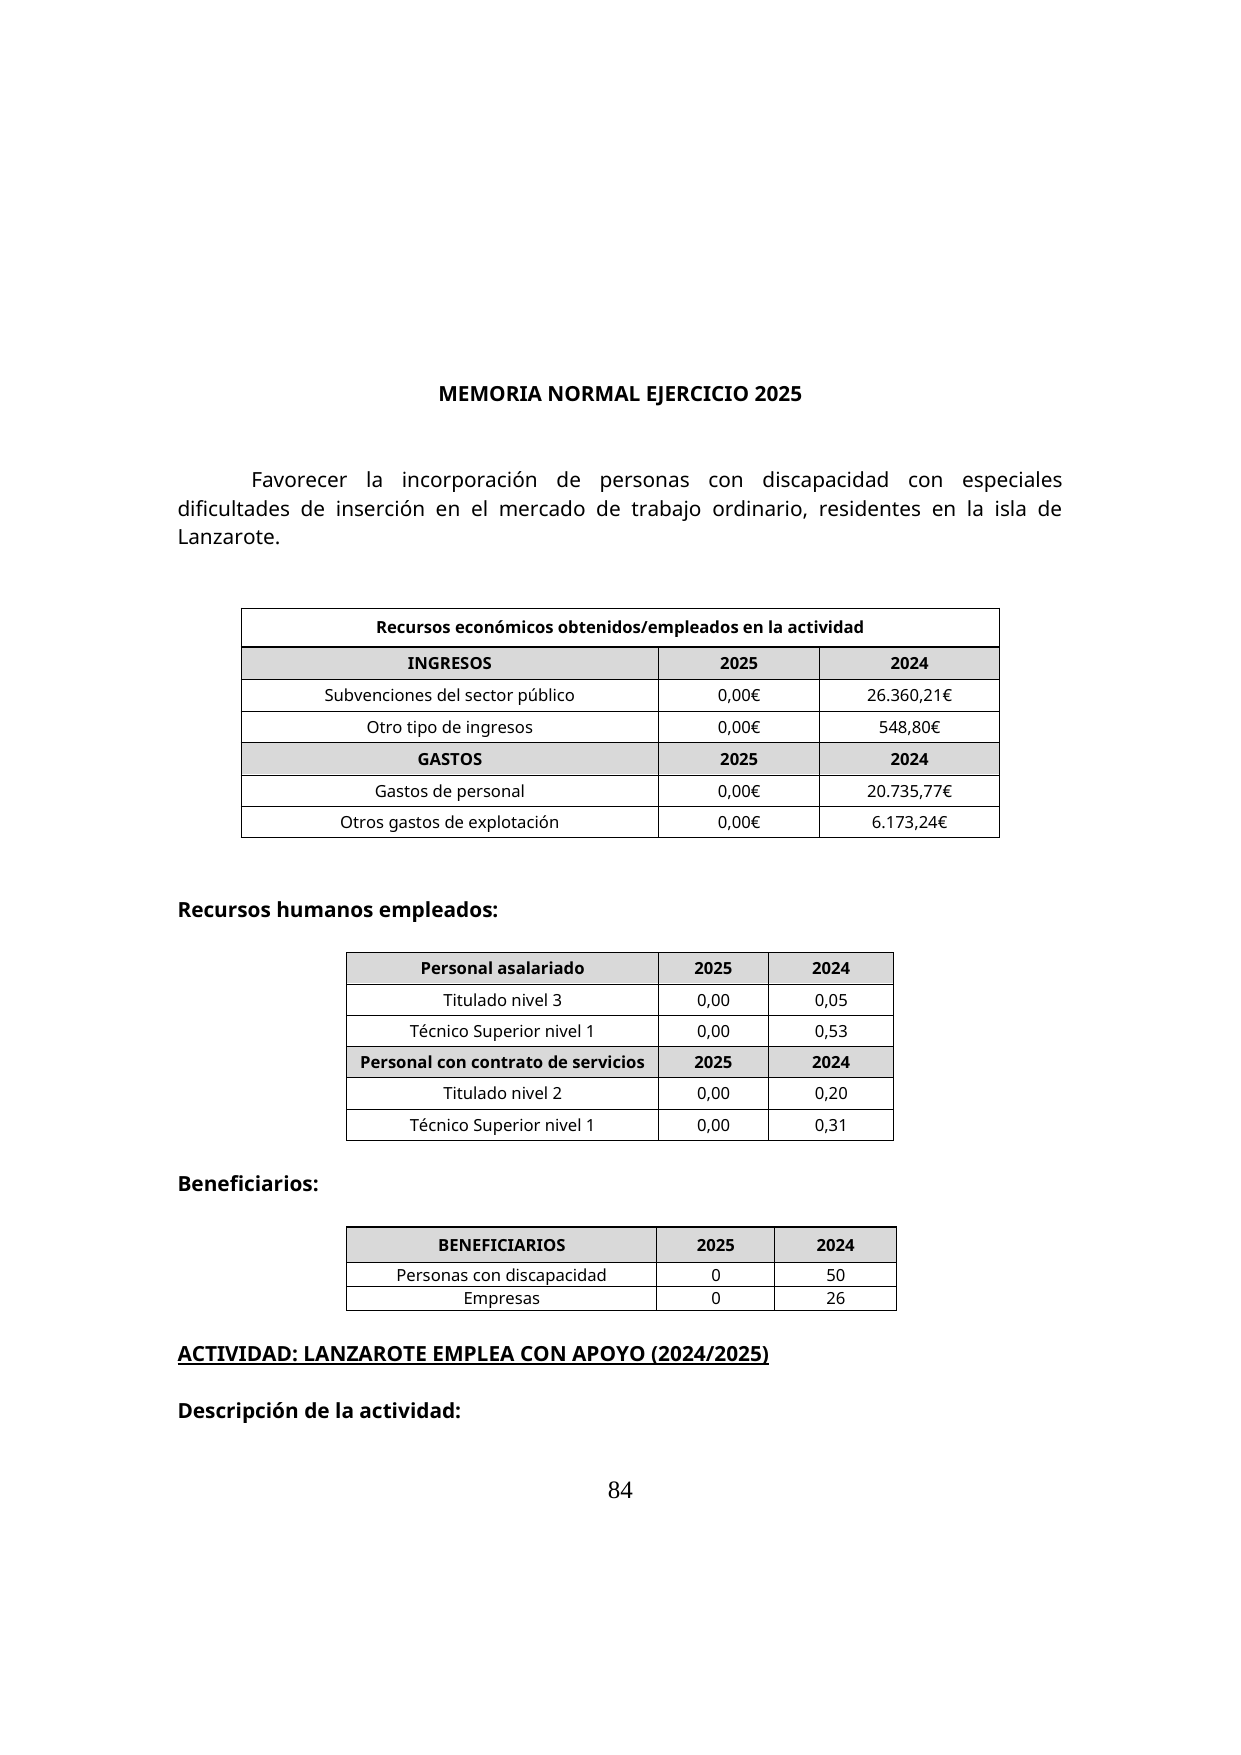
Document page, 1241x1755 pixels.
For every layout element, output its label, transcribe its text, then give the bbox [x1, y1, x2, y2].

table_cell 0,05 [769, 985, 893, 1015]
table_cell Empresas [347, 1287, 656, 1310]
text Favorecer la incorporación de personas con discapacidad con especiales dificultades de inserción en el mercado de trabajo ordinario, residentes en la isla de Lanzarote. [177, 465, 1063, 551]
table_cell INGRESOS [242, 648, 658, 679]
table_cell 0,00€ [659, 712, 819, 742]
table_cell Gastos de personal [242, 776, 658, 806]
text Descripción de la actividad: [177, 1396, 1063, 1424]
table_header 2024 [769, 953, 893, 983]
table_cell 2024 [820, 648, 999, 679]
table_cell 548,80€ [820, 712, 999, 742]
table_cell 26 [775, 1287, 896, 1310]
table_cell 0,00€ [659, 807, 819, 837]
table_cell 0,00€ [659, 680, 819, 711]
table_cell Personas con discapacidad [347, 1263, 656, 1286]
table_cell Otro tipo de ingresos [242, 712, 658, 742]
text ACTIVIDAD: LANZAROTE EMPLEA CON APOYO (2024/2025) [177, 1339, 1063, 1368]
table_cell 0,00 [659, 1078, 768, 1108]
table_cell 2025 [659, 743, 819, 774]
table_cell 0,00 [659, 1110, 768, 1140]
table_cell 6.173,24€ [820, 807, 999, 837]
table_cell 0,00€ [659, 776, 819, 806]
text Recursos humanos empleados: [177, 895, 1063, 923]
table_header 2025 [657, 1228, 774, 1262]
table_cell 2024 [820, 743, 999, 774]
table_cell 50 [775, 1263, 896, 1286]
table_cell 0,00 [659, 985, 768, 1015]
table_cell 0,31 [769, 1110, 893, 1140]
table_cell Otros gastos de explotación [242, 807, 658, 837]
table_header BENEFICIARIOS [347, 1228, 656, 1262]
table_cell Titulado nivel 2 [347, 1078, 658, 1108]
table_cell 2025 [659, 1047, 768, 1077]
table_cell Técnico Superior nivel 1 [347, 1016, 658, 1046]
table_cell 0 [657, 1287, 774, 1310]
table_cell 0,53 [769, 1016, 893, 1046]
table_cell 0,20 [769, 1078, 893, 1108]
table_cell 20.735,77€ [820, 776, 999, 806]
table_header Recursos económicos obtenidos/empleados en la actividad [242, 609, 999, 646]
table_cell 26.360,21€ [820, 680, 999, 711]
table_cell Titulado nivel 3 [347, 985, 658, 1015]
table_header 2024 [775, 1228, 896, 1262]
table_cell 2025 [659, 648, 819, 679]
table_cell Personal con contrato de servicios [347, 1047, 658, 1077]
table_cell GASTOS [242, 743, 658, 774]
text Beneficiarios: [177, 1169, 1063, 1198]
table_header Personal asalariado [347, 953, 658, 983]
table_cell Técnico Superior nivel 1 [347, 1110, 658, 1140]
table_header 2025 [659, 953, 768, 983]
table_cell Subvenciones del sector público [242, 680, 658, 711]
table_cell 0 [657, 1263, 774, 1286]
table_cell 0,00 [659, 1016, 768, 1046]
table_cell 2024 [769, 1047, 893, 1077]
